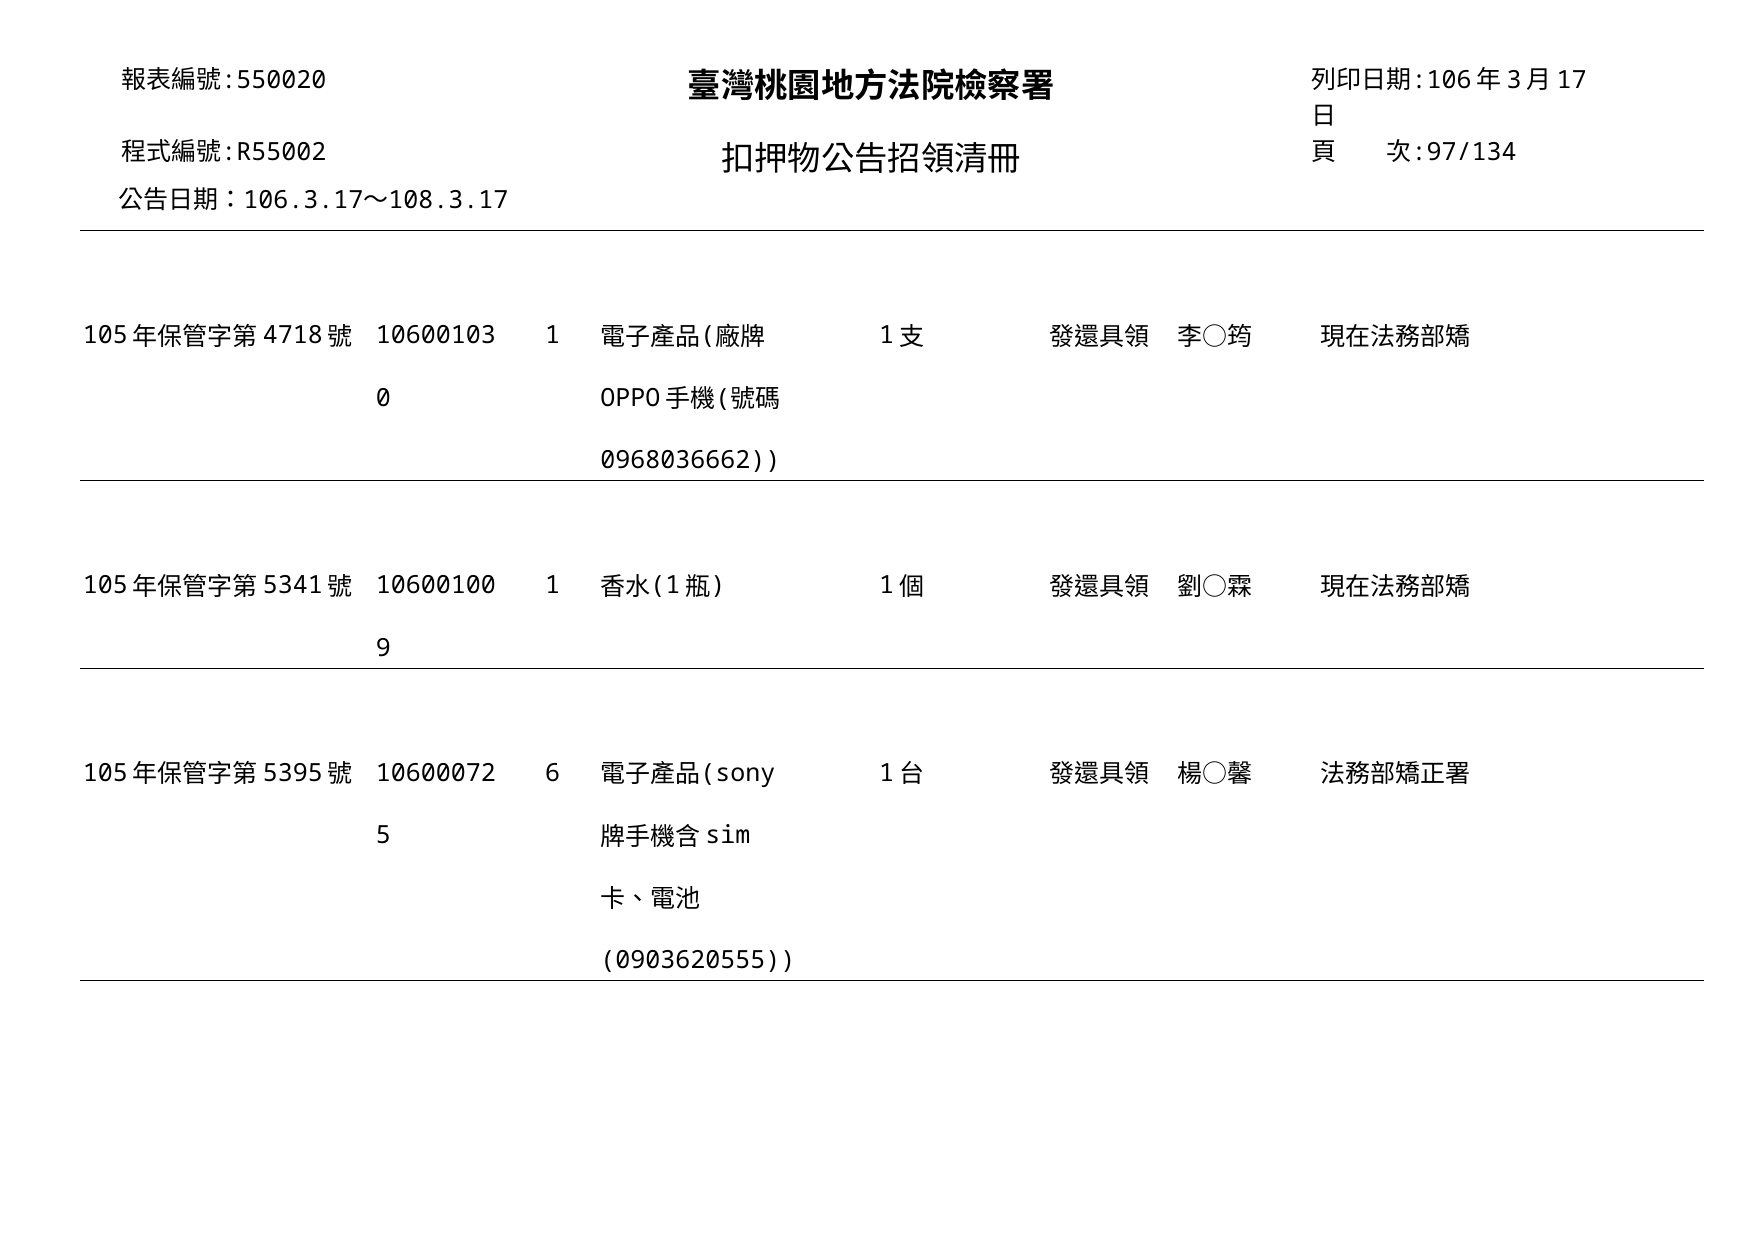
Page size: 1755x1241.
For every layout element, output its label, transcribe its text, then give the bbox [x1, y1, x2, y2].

table_cell 105年保管字第4718號 [80, 231, 373, 480]
table_cell [927, 481, 1046, 667]
table_cell 香水(1瓶) [597, 481, 807, 667]
table_cell 106001009 [373, 481, 507, 667]
table_cell 105年保管字第5395號 [80, 669, 373, 980]
table_cell 劉○霖 [1175, 481, 1317, 667]
table_cell 1支 [808, 231, 927, 480]
table_cell 法務部矯正署 [1317, 669, 1575, 980]
table_cell 楊○馨 [1175, 669, 1317, 980]
table_cell 發還具領 [1046, 481, 1175, 667]
table_cell 發還具領 [1046, 231, 1175, 480]
table_cell 電子產品(廠牌OPPO手機(號碼0968036662)) [597, 231, 807, 480]
table_cell 1 [507, 481, 597, 667]
table_cell [1575, 669, 1704, 980]
table_cell 6 [507, 669, 597, 980]
table_cell 1台 [808, 669, 927, 980]
table_cell [927, 231, 1046, 480]
table_cell 1 [507, 231, 597, 480]
table_cell 電子產品(sony牌手機含sim卡、電池(0903620555)) [597, 669, 807, 980]
table_cell 現在法務部矯 [1317, 231, 1575, 480]
table_cell 李○筠 [1175, 231, 1317, 480]
table_cell 106000725 [373, 669, 507, 980]
table_cell [1575, 481, 1704, 667]
table_cell 105年保管字第5341號 [80, 481, 373, 667]
table_cell 發還具領 [1046, 669, 1175, 980]
table_cell 現在法務部矯 [1317, 481, 1575, 667]
table_cell [927, 669, 1046, 980]
table_cell 1個 [808, 481, 927, 667]
table_cell [1575, 231, 1704, 480]
table_cell 106001030 [373, 231, 507, 480]
